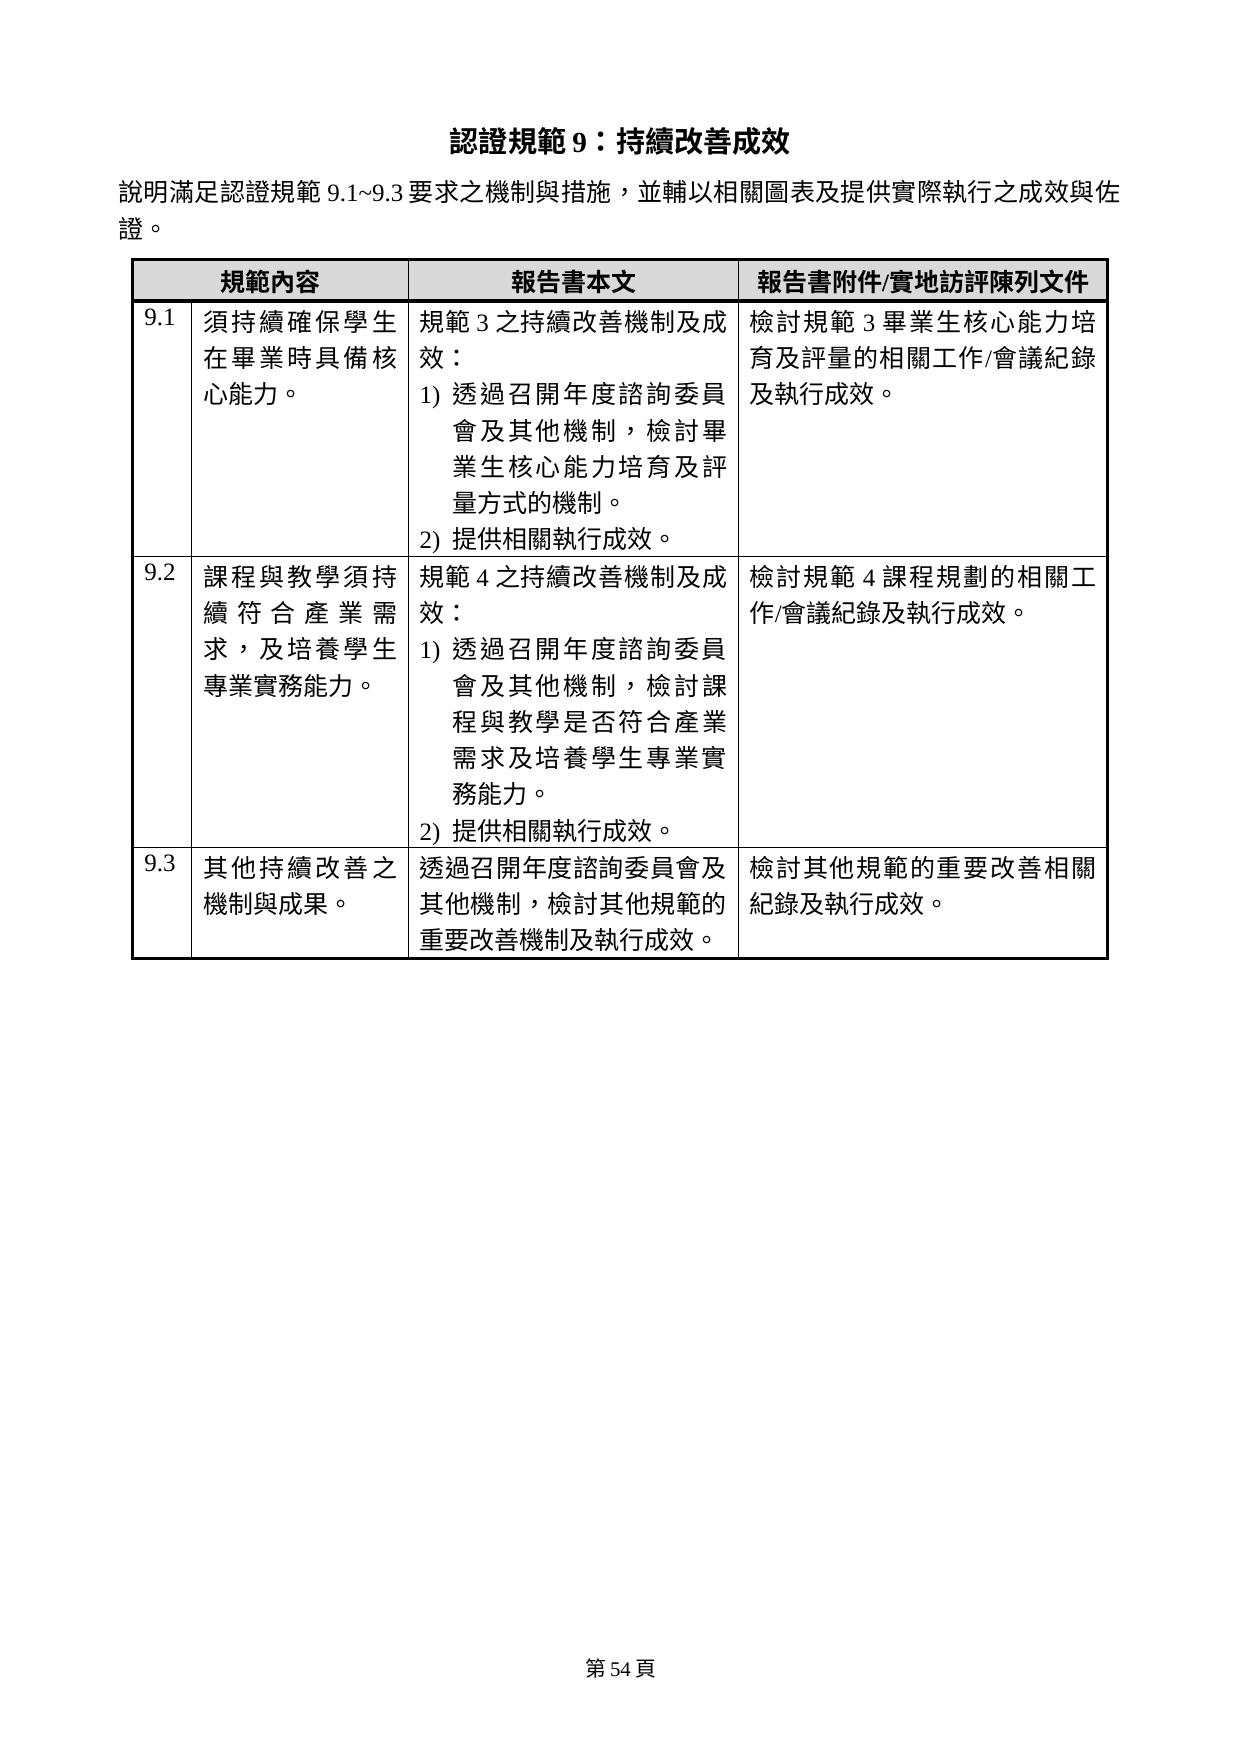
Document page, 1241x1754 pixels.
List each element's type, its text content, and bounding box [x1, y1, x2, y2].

text 說明滿足認證規範9.1~9.3要求之機制與措施，並輔以相關圖表及提供實際執行之成效與佐證。 [118, 173, 1122, 245]
table_cell 檢討其他規範的重要改善相關紀錄及執行成效。 [739, 848, 1106, 957]
table_header 規範內容 [134, 261, 408, 299]
table_cell 須持續確保學生在畢業時具備核心能力。 [192, 303, 408, 556]
table_cell 透過召開年度諮詢委員會及其他機制，檢討其他規範的重要改善機制及執行成效。 [409, 848, 738, 957]
table_cell 9.2 [134, 557, 191, 847]
table_cell 檢討規範3畢業生核心能力培育及評量的相關工作/會議紀錄及執行成效。 [739, 303, 1106, 556]
table_cell 課程與教學須持續符合產業需求，及培養學生專業實務能力。 [192, 557, 408, 847]
table_cell 規範3之持續改善機制及成效： 透過召開年度諮詢委員會及其他機制，檢討畢業生核心能力培育及評量方式的機制。 提供相關執行成效。 [409, 303, 738, 556]
table_cell 9.3 [134, 848, 191, 957]
table_cell 規範4之持續改善機制及成效： 透過召開年度諮詢委員會及其他機制，檢討課程與教學是否符合產業需求及培養學生專業實務能力。 提供相關執行成效。 [409, 557, 738, 847]
table_header 報告書附件/實地訪評陳列文件 [739, 261, 1106, 299]
table_cell 檢討規範4課程規劃的相關工作/會議紀錄及執行成效。 [739, 557, 1106, 847]
table_header 報告書本文 [409, 261, 738, 299]
table_cell 其他持續改善之機制與成果。 [192, 848, 408, 957]
table_cell 9.1 [134, 303, 191, 556]
text 認證規範9：持續改善成效 [118, 118, 1122, 160]
